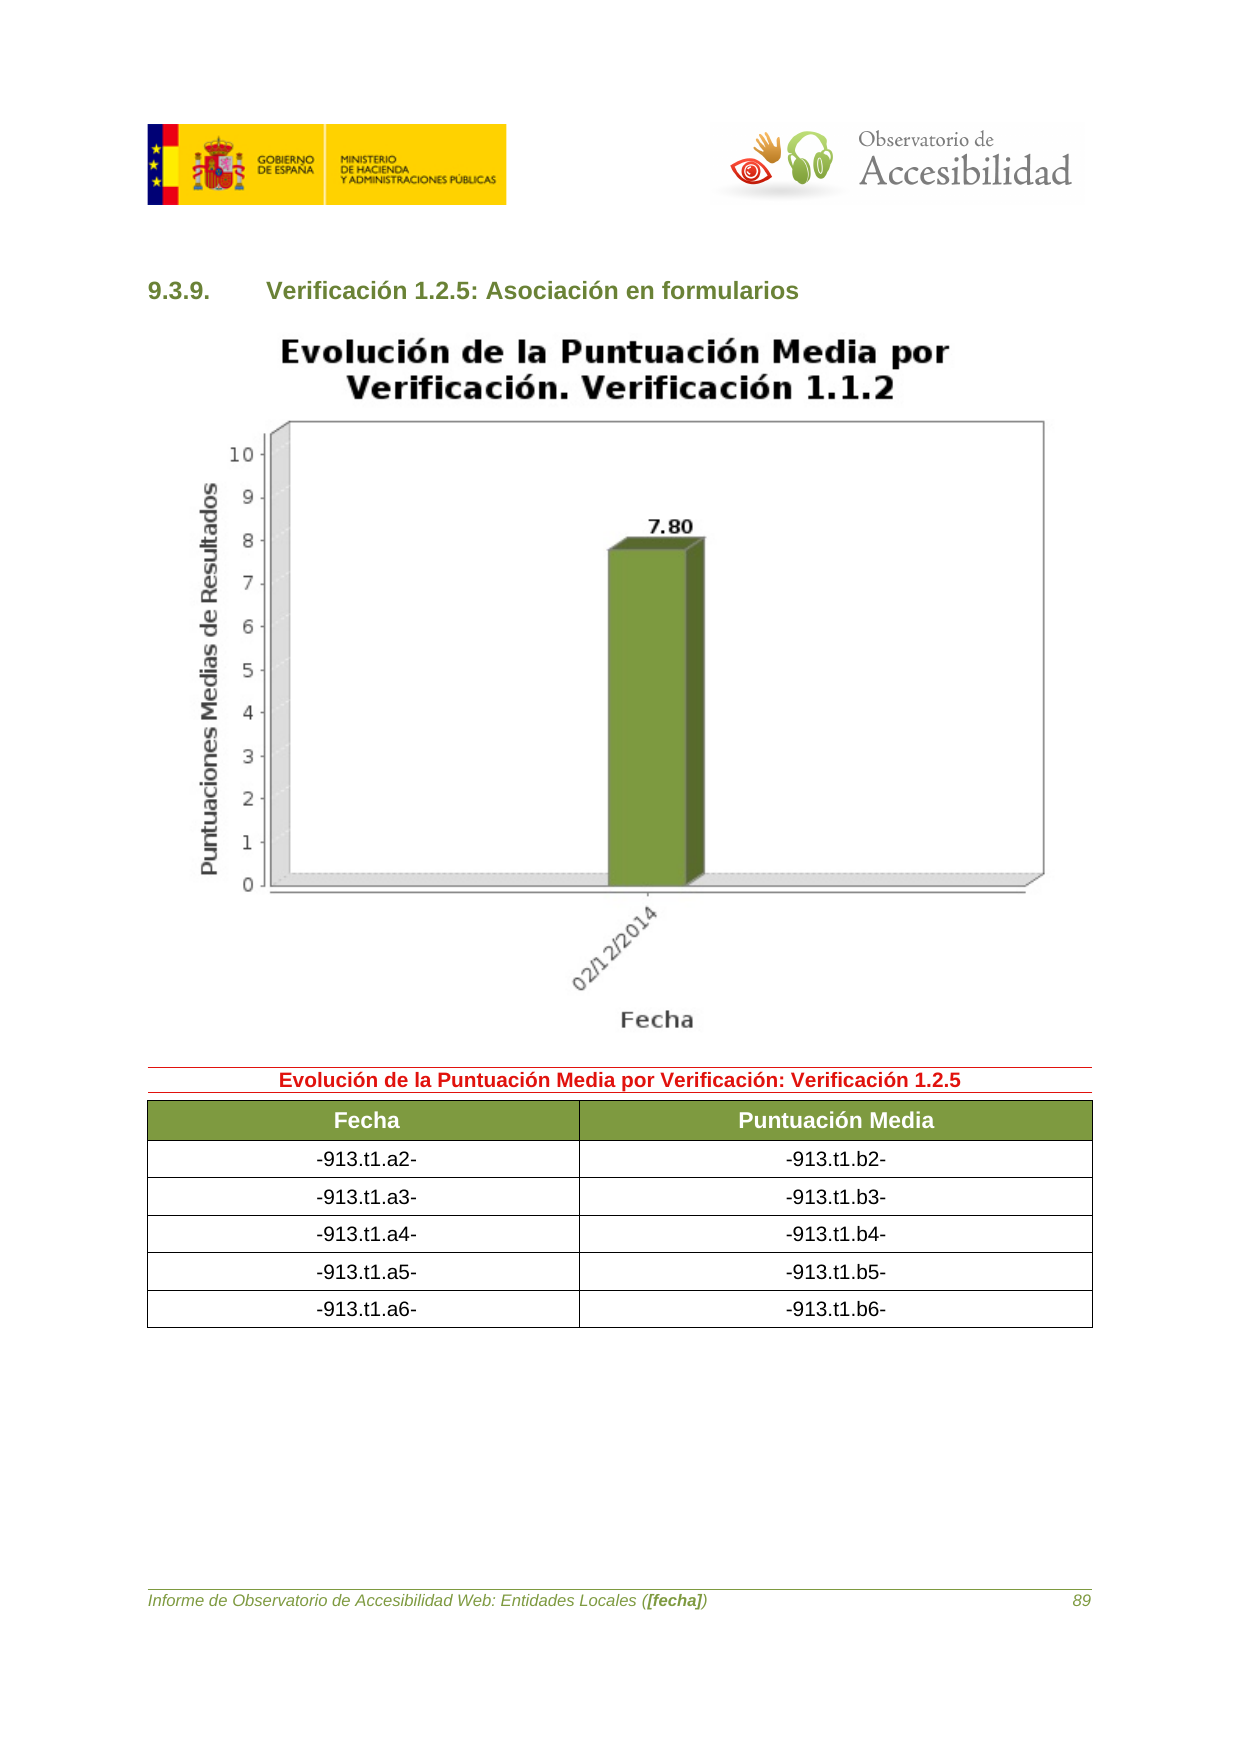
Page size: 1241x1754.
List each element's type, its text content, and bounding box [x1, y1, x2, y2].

table_header Puntuación Media [580, 1101, 1092, 1140]
table_cell -913.t1.a4- [148, 1216, 579, 1252]
table_cell -913.t1.a2- [148, 1141, 579, 1177]
picture [710, 122, 1086, 205]
table_cell -913.t1.b6- [580, 1291, 1092, 1327]
picture [147, 124, 507, 205]
table_cell -913.t1.b3- [580, 1178, 1092, 1215]
table_cell -913.t1.b5- [580, 1253, 1092, 1290]
list Verificación 1.2.5: Asociación en formularios [148, 276, 1092, 304]
text Evolución de la Puntuación Media por Verificación: Verificación 1.2.5 [148, 1068, 1092, 1092]
table_cell -913.t1.b4- [580, 1216, 1092, 1252]
table_cell -913.t1.b2- [580, 1141, 1092, 1177]
table_cell -913.t1.a5- [148, 1253, 579, 1290]
picture [178, 332, 1062, 1042]
table_header Fecha [148, 1101, 579, 1140]
table_cell -913.t1.a3- [148, 1178, 579, 1215]
table_cell -913.t1.a6- [148, 1291, 579, 1327]
